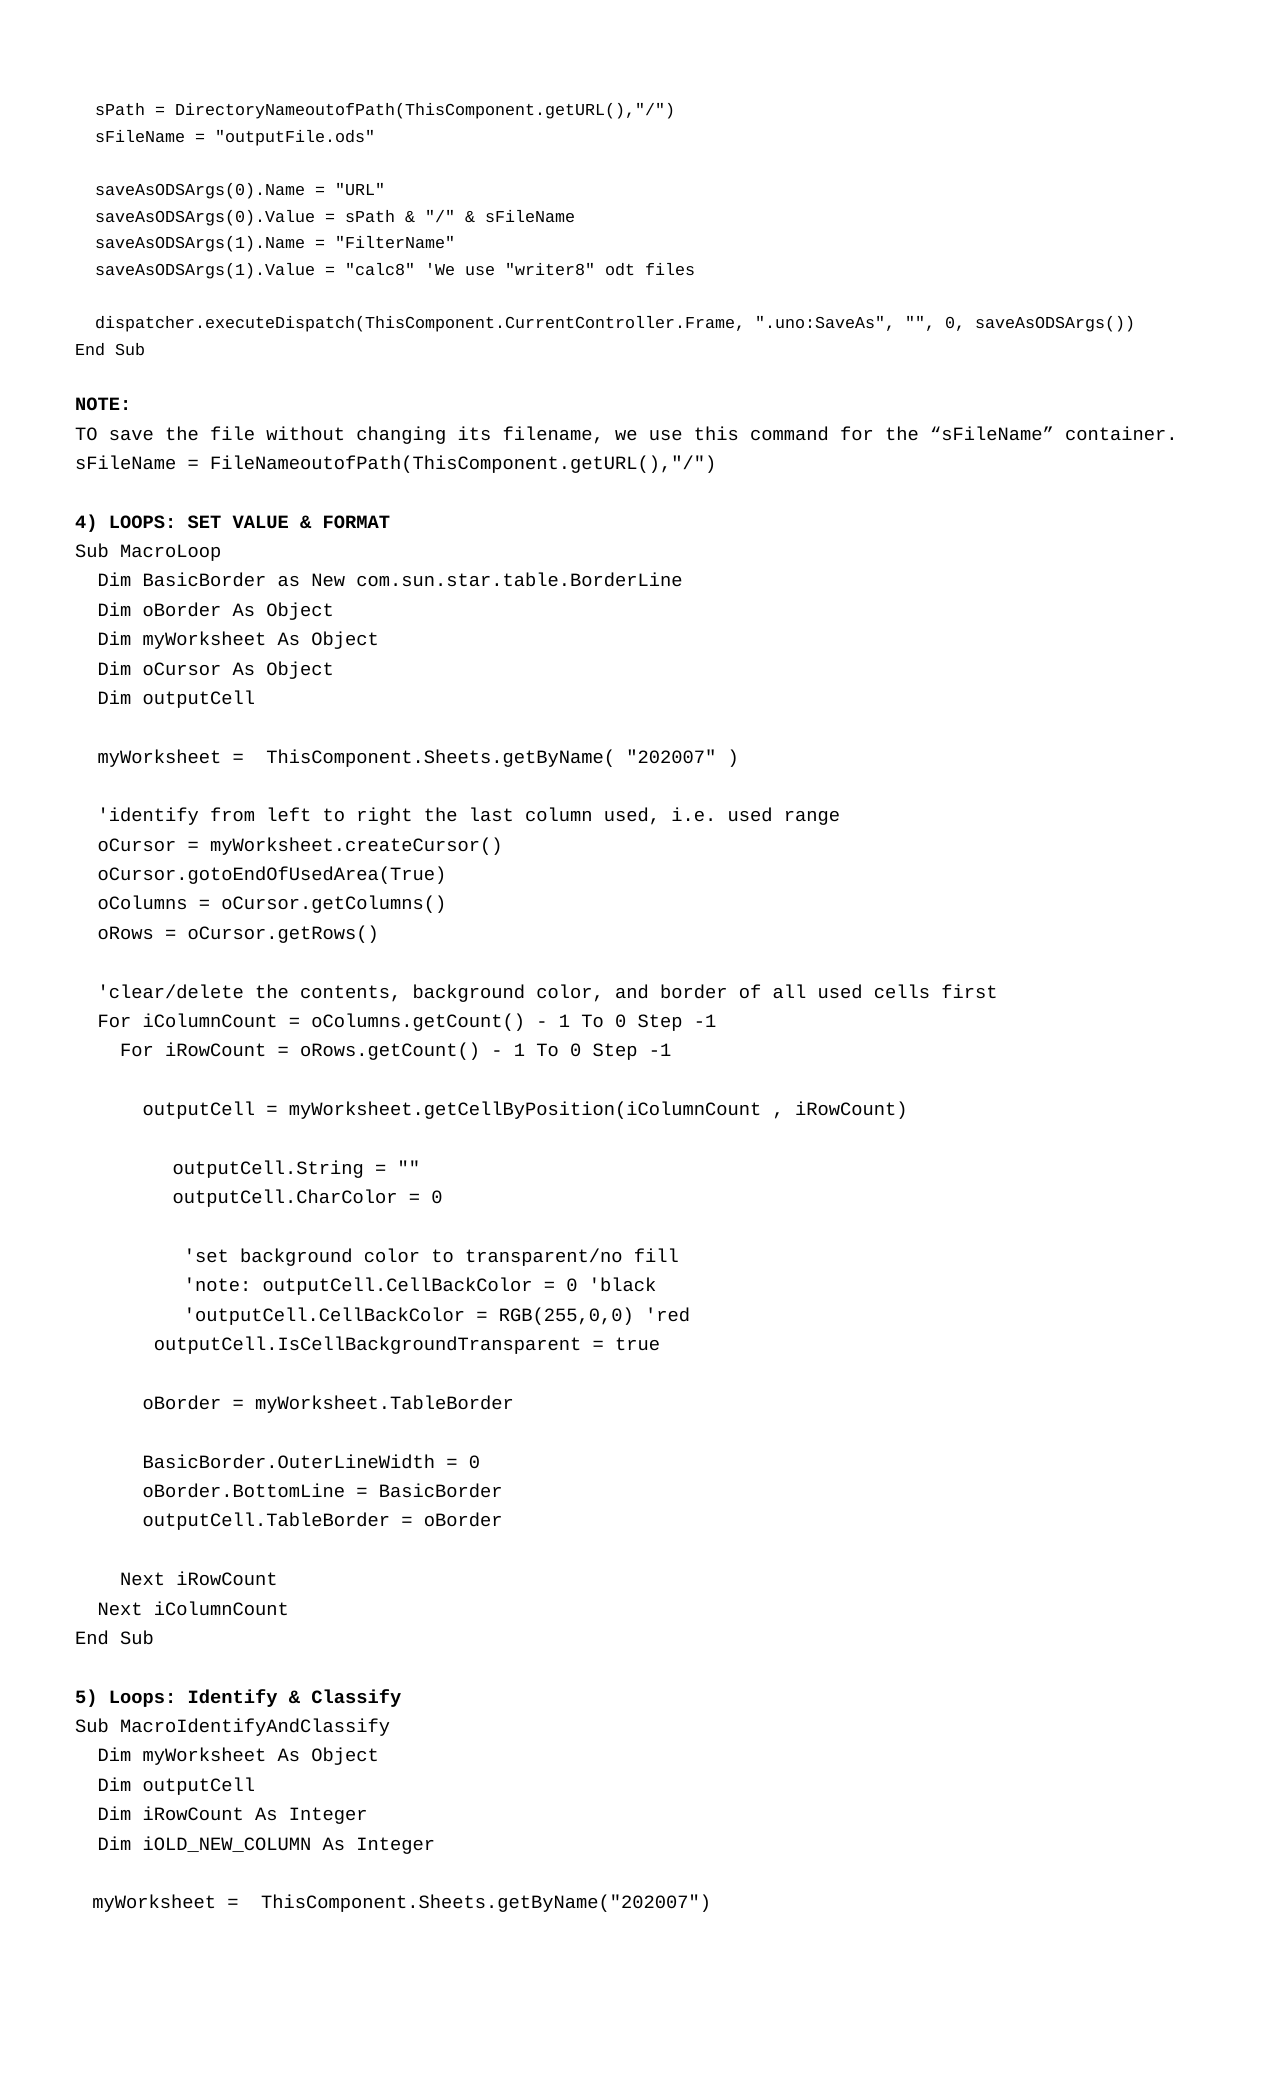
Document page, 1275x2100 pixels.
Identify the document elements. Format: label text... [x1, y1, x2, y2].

text BasicBorder.OuterLineWidth = 0 [75, 1452, 1200, 1474]
text For iColumnCount = oColumns.getCount() - 1 To 0 Step -1 [75, 1012, 1200, 1033]
text oColumns = oCursor.getColumns() [75, 894, 1200, 916]
text End Sub [75, 1629, 1200, 1650]
text Next iRowCount [75, 1570, 1200, 1591]
text outputCell.TableBorder = oBorder [75, 1511, 1200, 1532]
text For iRowCount = oRows.getCount() - 1 To 0 Step -1 [75, 1041, 1200, 1062]
text Dim outputCell [75, 689, 1200, 710]
text Dim oBorder As Object [75, 601, 1200, 622]
text saveAsODSArgs(1).Name = "FilterName" [75, 235, 1200, 254]
text Sub MacroIdentifyAndClassify [75, 1717, 1200, 1738]
text Sub MacroLoop [75, 542, 1200, 563]
text Dim iRowCount As Integer [75, 1805, 1200, 1826]
text myWorksheet = ThisComponent.Sheets.getByName("202007") [75, 1893, 1200, 1914]
text myWorksheet = ThisComponent.Sheets.getByName( "202007" ) [75, 747, 1200, 769]
text outputCell = myWorksheet.getCellByPosition(iColumnCount , iRowCount) [75, 1100, 1200, 1121]
text oRows = oCursor.getRows() [75, 924, 1200, 945]
text sFileName = "outputFile.ods" [75, 128, 1200, 147]
text 'clear/delete the contents, background color, and border of all used cells first [75, 982, 1200, 1004]
text 4) LOOPS: SET VALUE & FORMAT [75, 512, 1200, 534]
text outputCell.CharColor = 0 [75, 1188, 1200, 1209]
text Dim myWorksheet As Object [75, 630, 1200, 651]
text End Sub [75, 342, 1200, 361]
text TO save the file without changing its filename, we use this command for the “sFileName” container. [75, 424, 1200, 446]
text 'identify from left to right the last column used, i.e. used range [75, 806, 1200, 827]
text oBorder.BottomLine = BasicBorder [75, 1482, 1200, 1503]
text 5) Loops: Identify & Classify [75, 1687, 1200, 1709]
text Dim myWorksheet As Object [75, 1746, 1200, 1767]
text outputCell.IsCellBackgroundTransparent = true [75, 1335, 1200, 1356]
text 'outputCell.CellBackColor = RGB(255,0,0) 'red [75, 1306, 1200, 1327]
text oBorder = myWorksheet.TableBorder [75, 1394, 1200, 1415]
text NOTE: [75, 395, 1200, 416]
text Dim oCursor As Object [75, 659, 1200, 681]
text Dim outputCell [75, 1776, 1200, 1797]
text oCursor.gotoEndOfUsedArea(True) [75, 865, 1200, 886]
text outputCell.String = "" [75, 1159, 1200, 1180]
text saveAsODSArgs(0).Name = "URL" [75, 182, 1200, 201]
text sFileName = FileNameoutofPath(ThisComponent.getURL(),"/") [75, 454, 1200, 475]
text 'set background color to transparent/no fill [75, 1247, 1200, 1268]
text 'note: outputCell.CellBackColor = 0 'black [75, 1276, 1200, 1297]
text Dim iOLD_NEW_COLUMN As Integer [75, 1834, 1200, 1856]
text saveAsODSArgs(1).Value = "calc8" 'We use "writer8" odt files [75, 262, 1200, 281]
text dispatcher.executeDispatch(ThisComponent.CurrentController.Frame, ".uno:SaveAs", "", 0, saveAsODSArgs()) [75, 315, 1200, 334]
text Next iColumnCount [75, 1599, 1200, 1621]
text saveAsODSArgs(0).Value = sPath & "/" & sFileName [75, 208, 1200, 227]
text Dim BasicBorder as New com.sun.star.table.BorderLine [75, 571, 1200, 592]
text sPath = DirectoryNameoutofPath(ThisComponent.getURL(),"/") [75, 102, 1200, 121]
text oCursor = myWorksheet.createCursor() [75, 836, 1200, 857]
